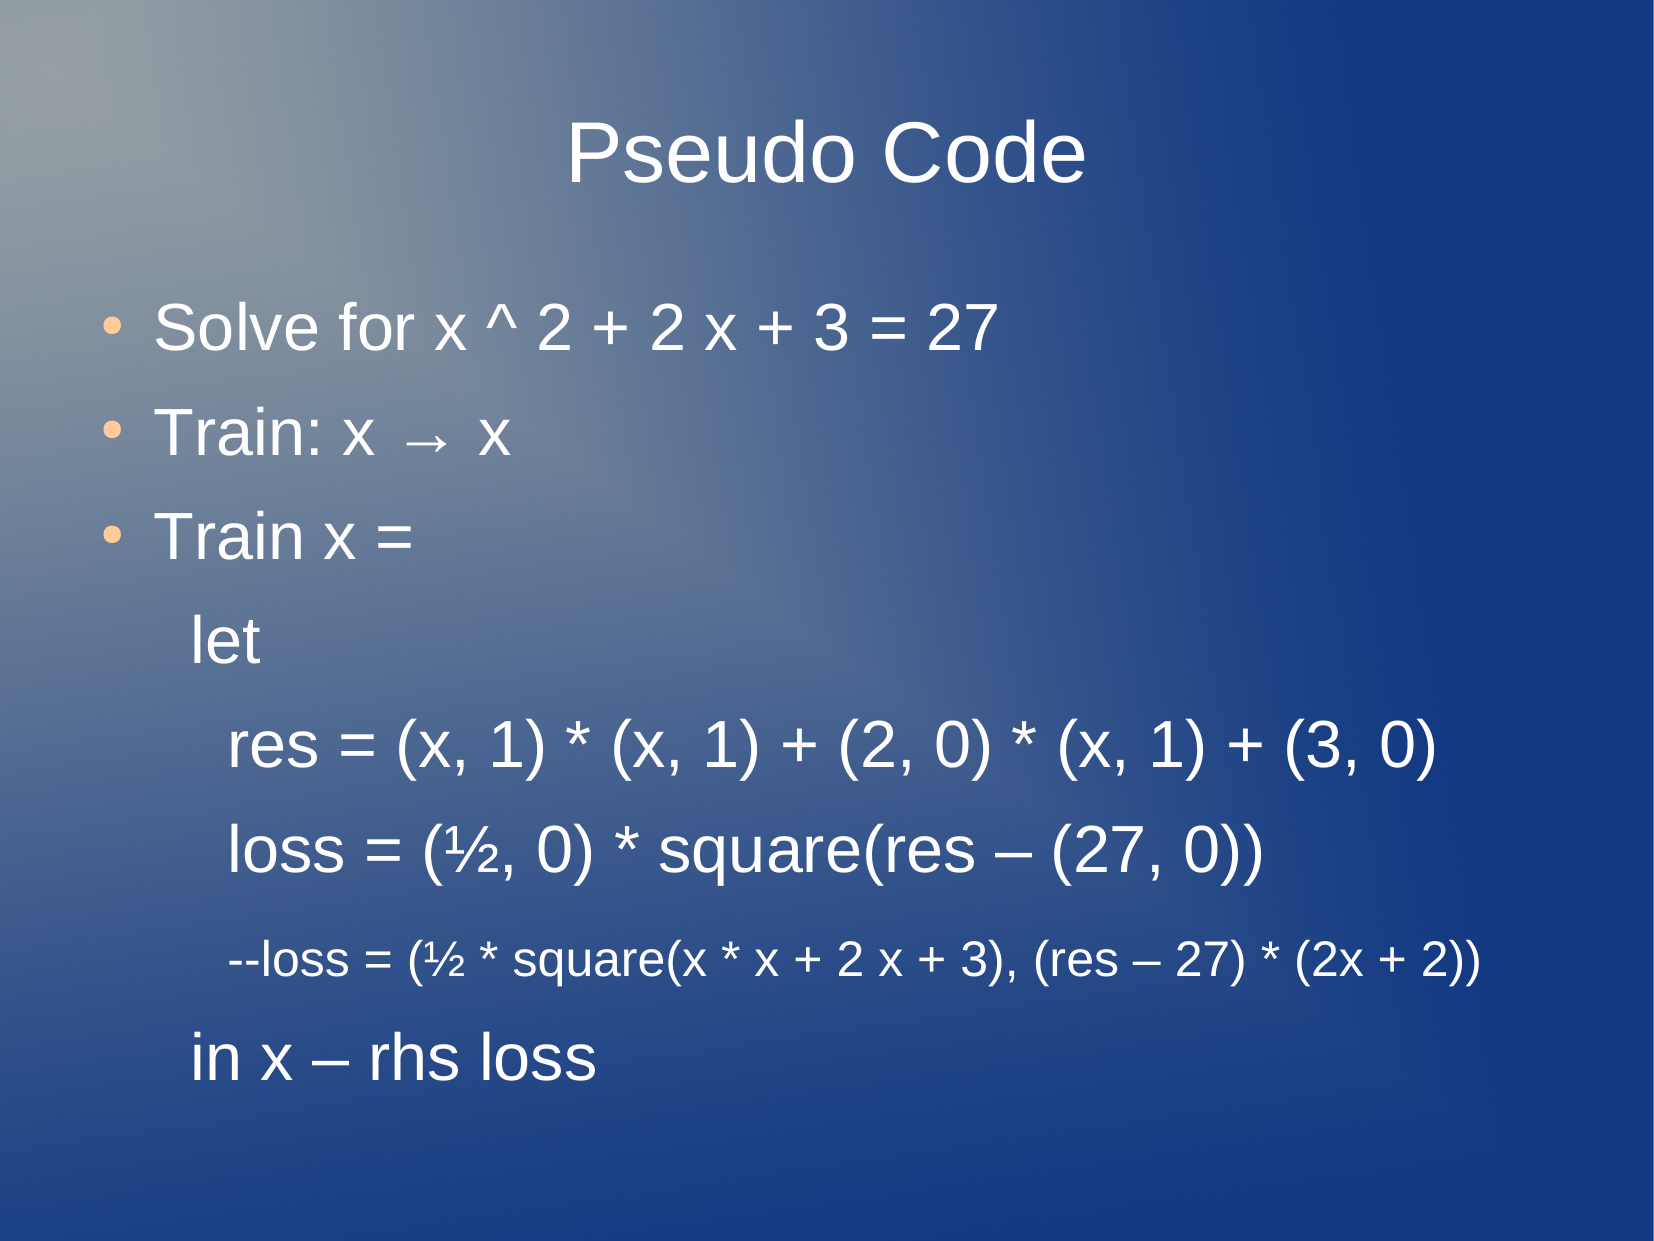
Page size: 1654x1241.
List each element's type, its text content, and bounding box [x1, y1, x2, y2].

list Solve for x ^ 2 + 2 x + 3 = 27 Train: x → x Train x = let res = (x, 1) * (x, 1) + (2, 0) * (x, 1) + (3, 0) loss = (½, 0) * square(res – (27, 0)) --loss = (½ * square(x * x + 2 x + 3), (res – 27) * (2x + 2)) in x – rhs loss [82, 290, 1571, 1109]
picture [0, 0, 1654, 1241]
title Pseudo Code [82, 49, 1571, 257]
